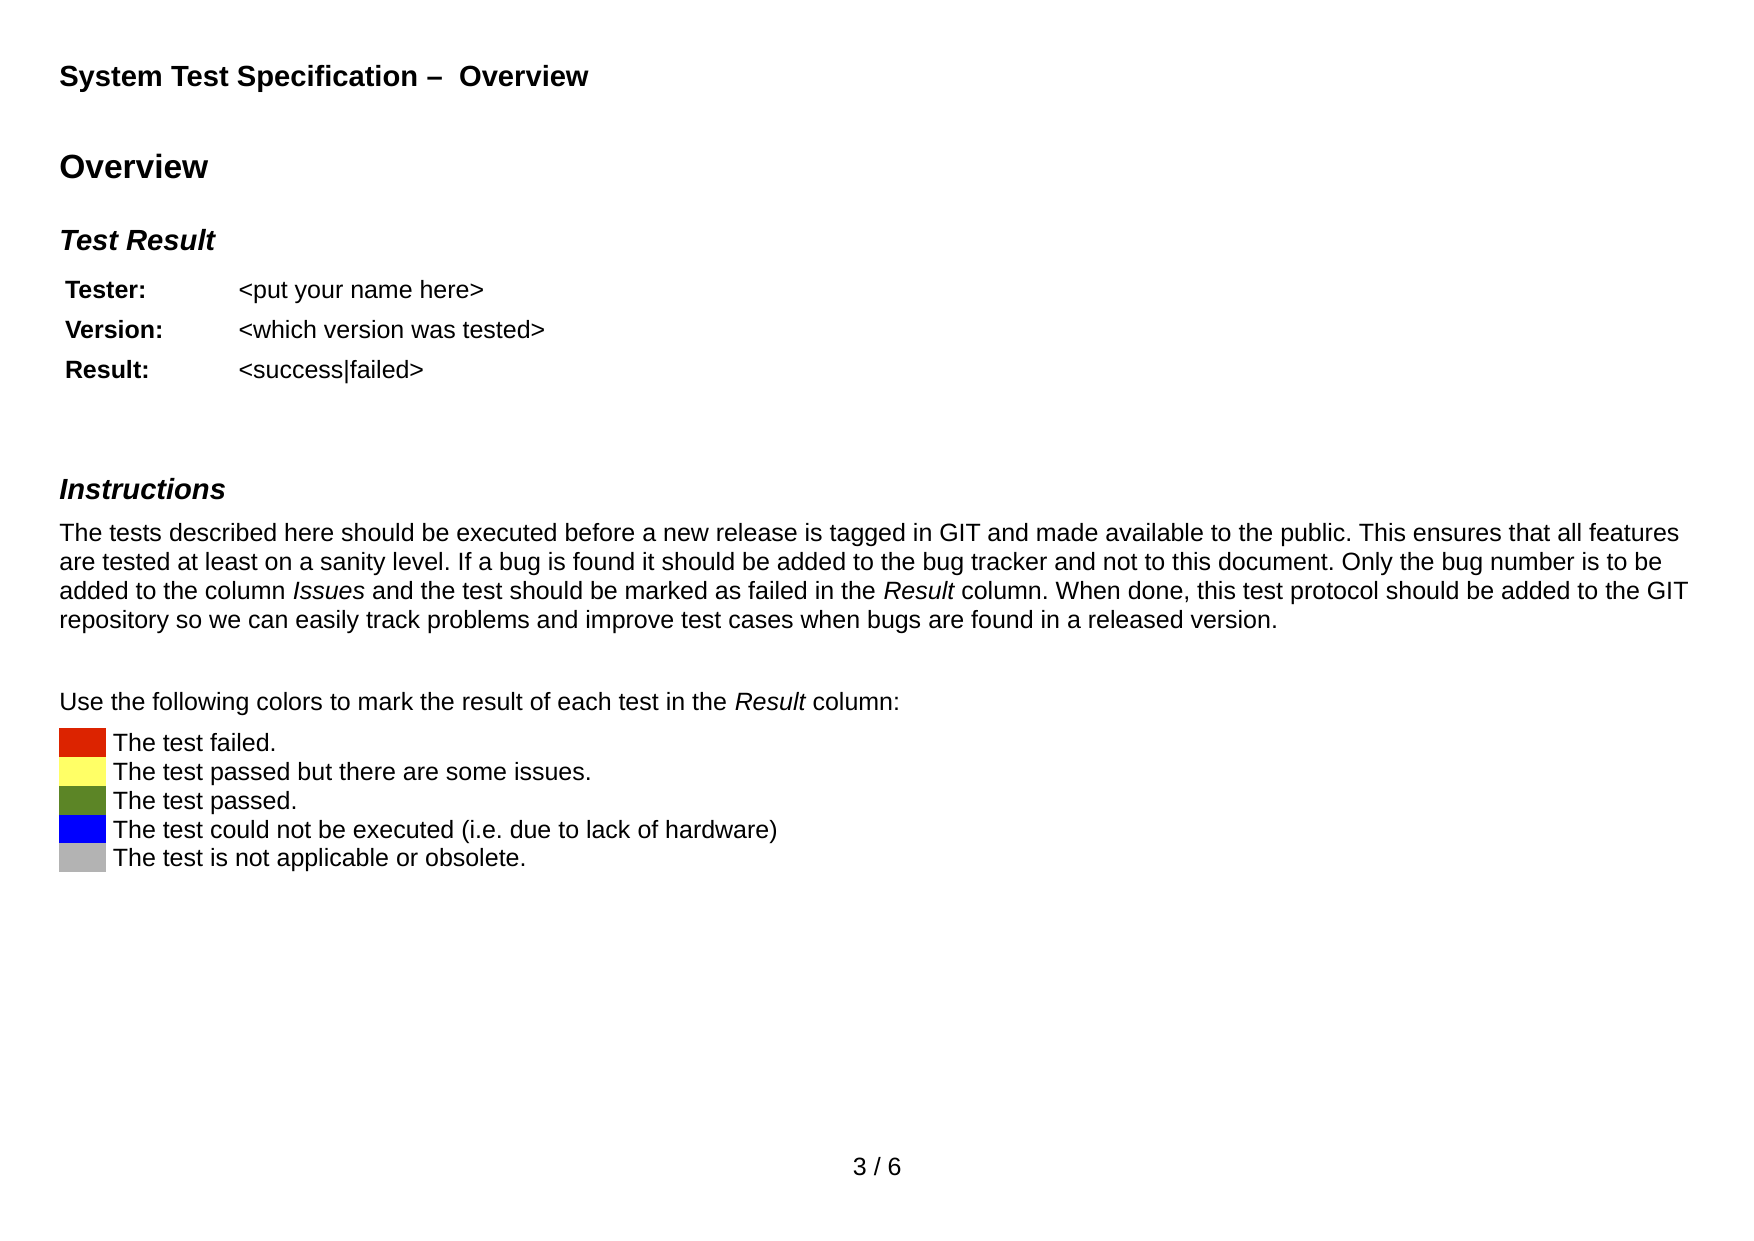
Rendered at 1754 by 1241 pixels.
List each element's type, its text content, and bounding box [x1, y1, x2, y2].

table_cell Result: [59, 350, 232, 390]
table_cell The test passed. [106, 786, 1695, 815]
table_cell The test could not be executed (i.e. due to lack of hardware) [106, 815, 1695, 843]
subtitle Test Result [59, 223, 1695, 257]
table_cell The test is not applicable or obsolete. [106, 844, 1695, 872]
table_cell Version: [59, 310, 232, 350]
table_header The test failed. [106, 729, 1695, 757]
table_cell <which version was tested> [233, 310, 1695, 350]
subtitle Instructions [59, 472, 1695, 506]
text The tests described here should be executed before a new release is tagged in GIT and made available to the public. This ensures that all features are tested at least on a sanity level. If a bug is found it should be added to the bug tracker and not to this document. Only the bug number is to be added to the column Issues and the test should be marked as failed in the Result column. When done, this test protocol should be added to the GIT repository so we can easily track problems and improve test cases when bugs are found in a released version. [59, 518, 1695, 633]
table_header <put your name here> [233, 269, 1695, 309]
text Use the following colors to mark the result of each test in the Result column: [59, 687, 1695, 716]
subtitle Overview [59, 147, 1695, 186]
table_cell <success|failed> [233, 350, 1695, 390]
table_header Tester: [59, 269, 232, 309]
table_cell The test passed but there are some issues. [106, 757, 1695, 786]
